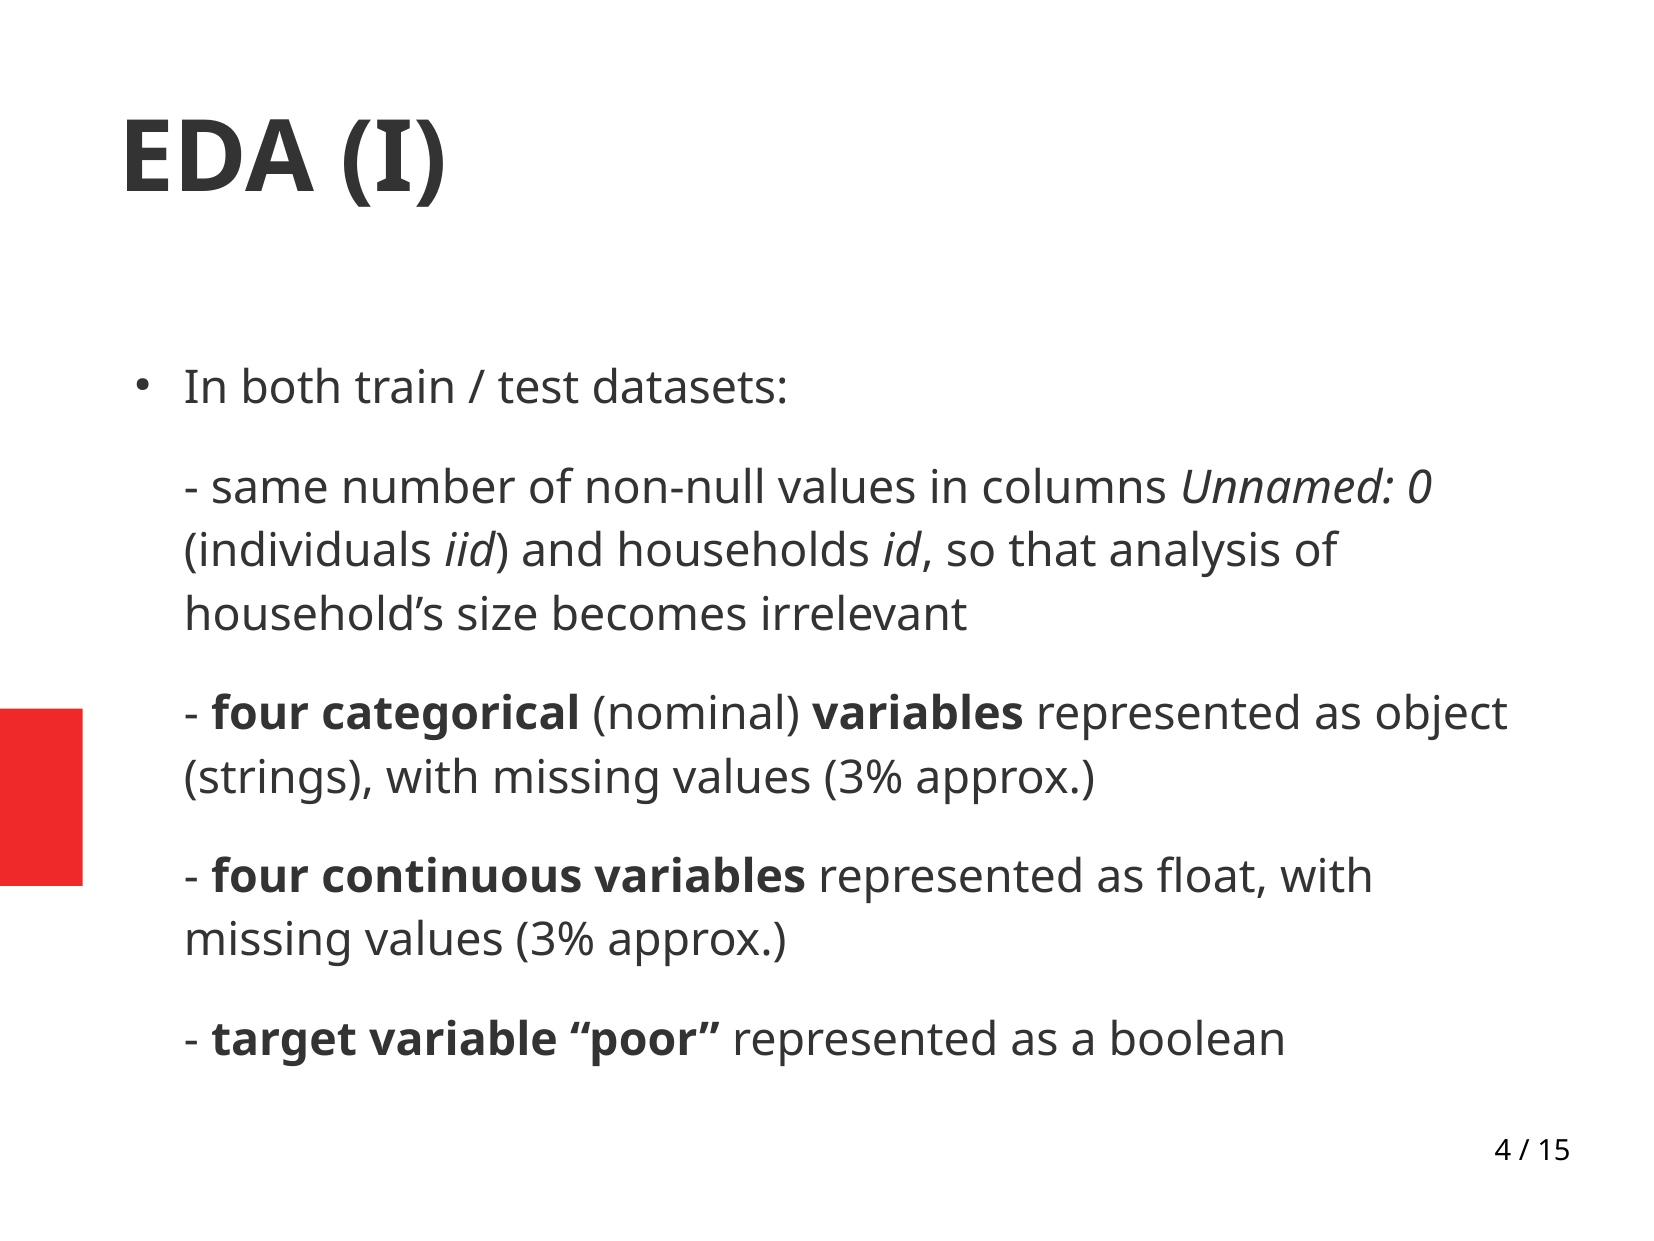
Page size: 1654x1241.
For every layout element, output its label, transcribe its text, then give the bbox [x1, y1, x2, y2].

list In both train / test datasets: - same number of non-null values in columns Unnamed: 0 (individuals iid) and households id, so that analysis of household’s size becomes irrelevant - four categorical (nominal) variables represented as object (strings), with missing values (3% approx.) - four continuous variables represented as float, with missing values (3% approx.) - target variable “poor” represented as a boolean [118, 354, 1536, 1074]
title EDA (I) [118, 36, 1571, 270]
